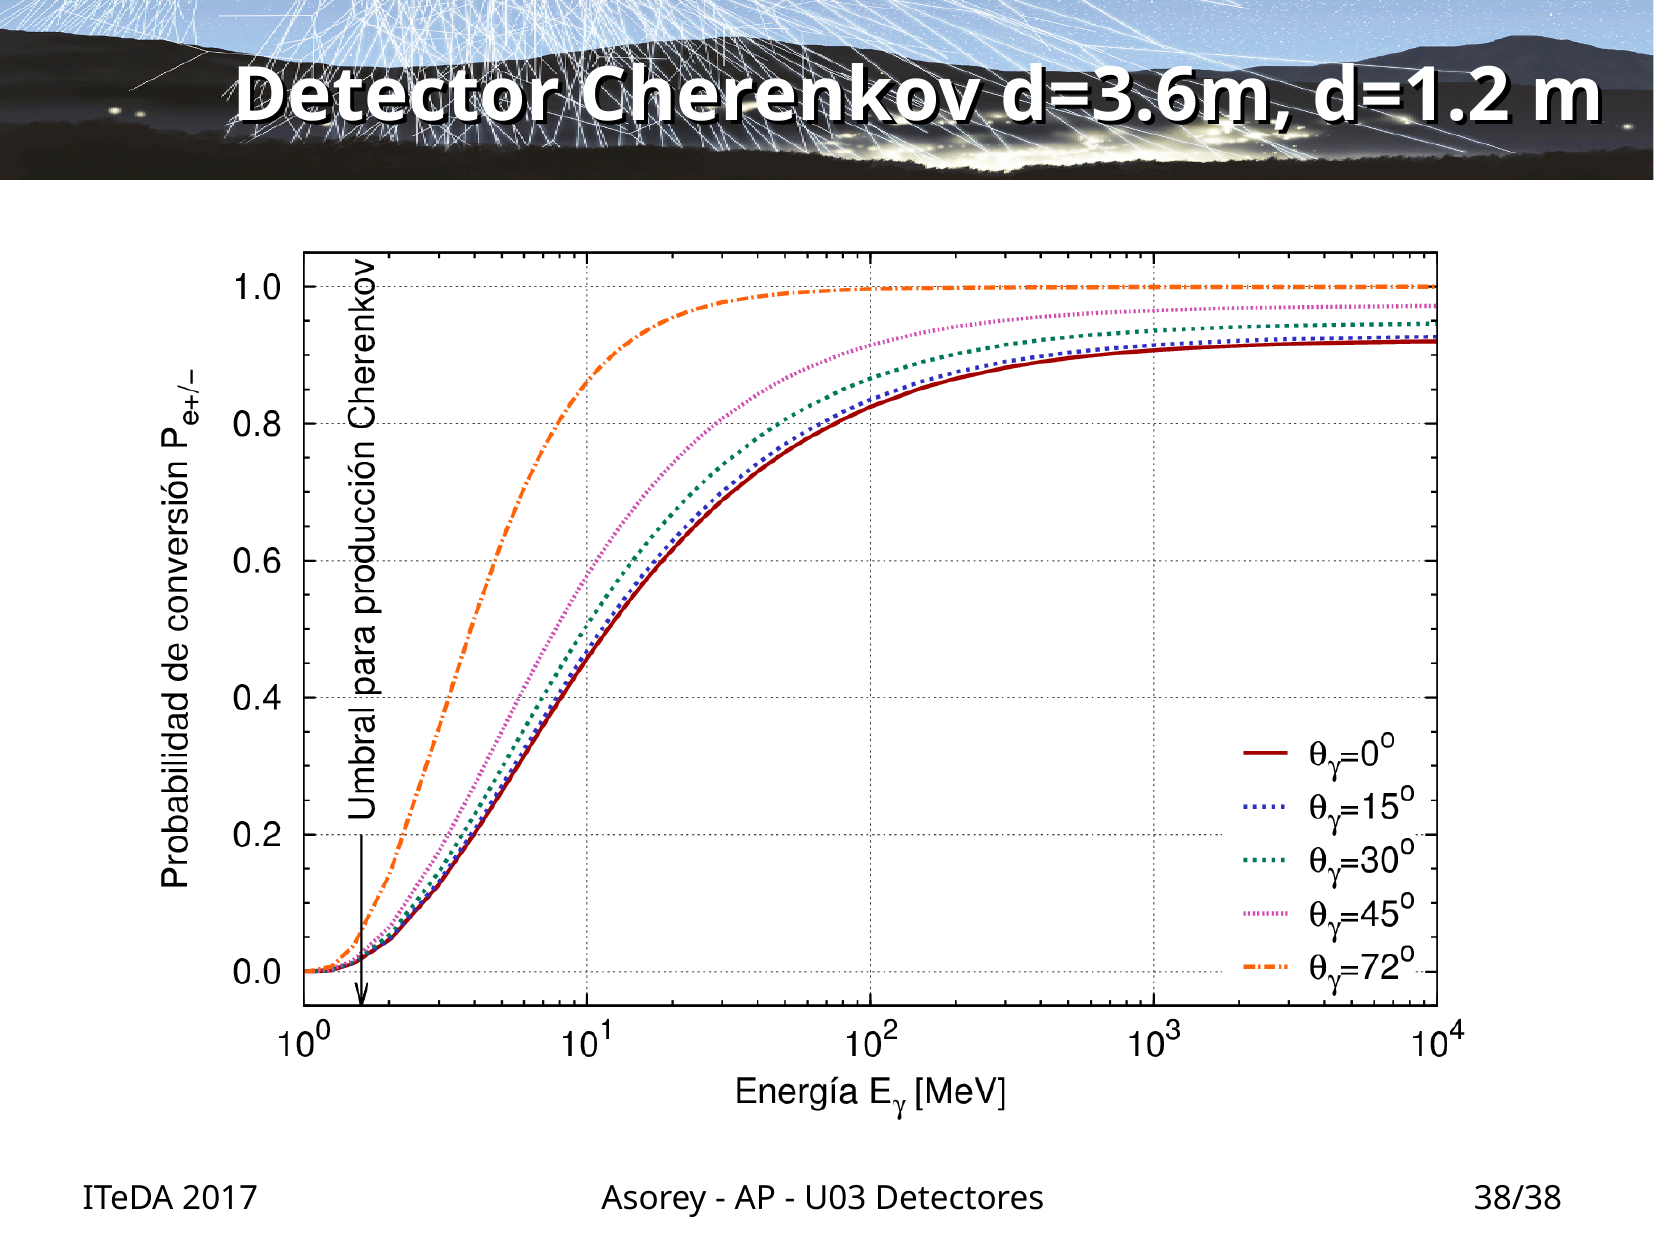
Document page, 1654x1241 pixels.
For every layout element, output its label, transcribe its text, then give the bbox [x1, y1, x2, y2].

title Detector Cherenkov d=3.6m, d=1.2 m [45, 15, 1606, 166]
picture [0, 0, 1654, 180]
picture [150, 209, 1501, 1156]
